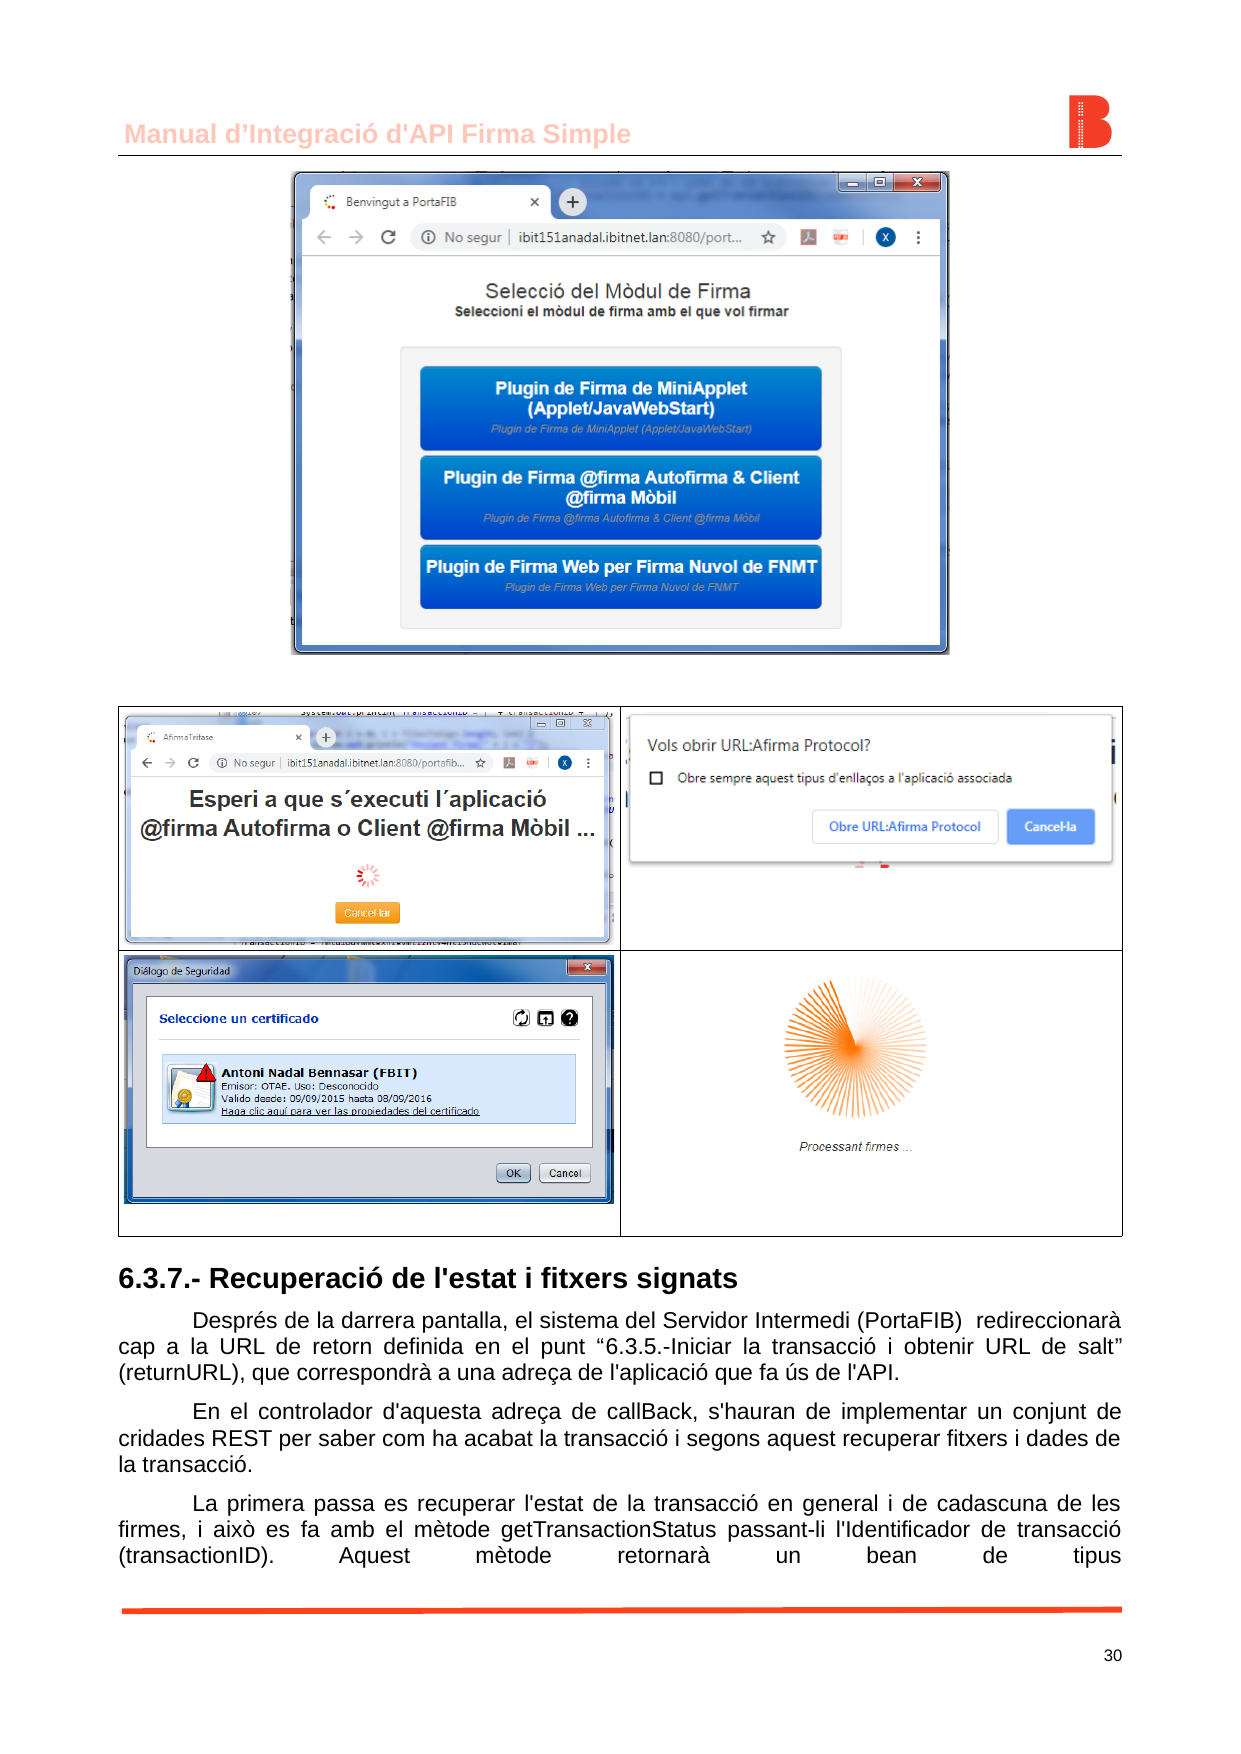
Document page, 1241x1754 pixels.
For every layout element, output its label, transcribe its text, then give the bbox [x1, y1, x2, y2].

text La primera passa es recuperar l'estat de la transacció en general i de cadascuna de les firmes, i això es fa amb el mètode getTransactionStatus passant-li l'Identificador de transacció (transactionID). Aquest mètode retornarà un bean de tipus [118, 1490, 1122, 1569]
table_header [119, 707, 620, 950]
subtitle Recuperació de l'estat i fitxers signats [118, 1261, 1122, 1294]
table_cell [621, 951, 1122, 1236]
picture [625, 955, 1117, 1166]
table_cell [119, 1204, 620, 1236]
table_cell [119, 951, 620, 1203]
text Després de la darrera pantalla, el sistema del Servidor Intermedi (PortaFIB) redireccionarà cap a la URL de retorn definida en el punt “6.3.5.-Iniciar la transacció i obtenir URL de salt” (returnURL), que correspondrà a una adreça de l'aplicació que fa ús de l'API. [118, 1307, 1122, 1386]
picture [290, 171, 950, 655]
text En el controlador d'aquesta adreça de callBack, s'hauran de implementar un conjunt de cridades REST per saber com ha acabat la transacció i segons aquest recuperar fitxers i dades de la transacció. [118, 1398, 1122, 1477]
picture [123, 712, 615, 945]
table_header [621, 707, 1122, 950]
picture [625, 712, 1117, 868]
picture [123, 955, 615, 1204]
picture [1063, 94, 1117, 150]
